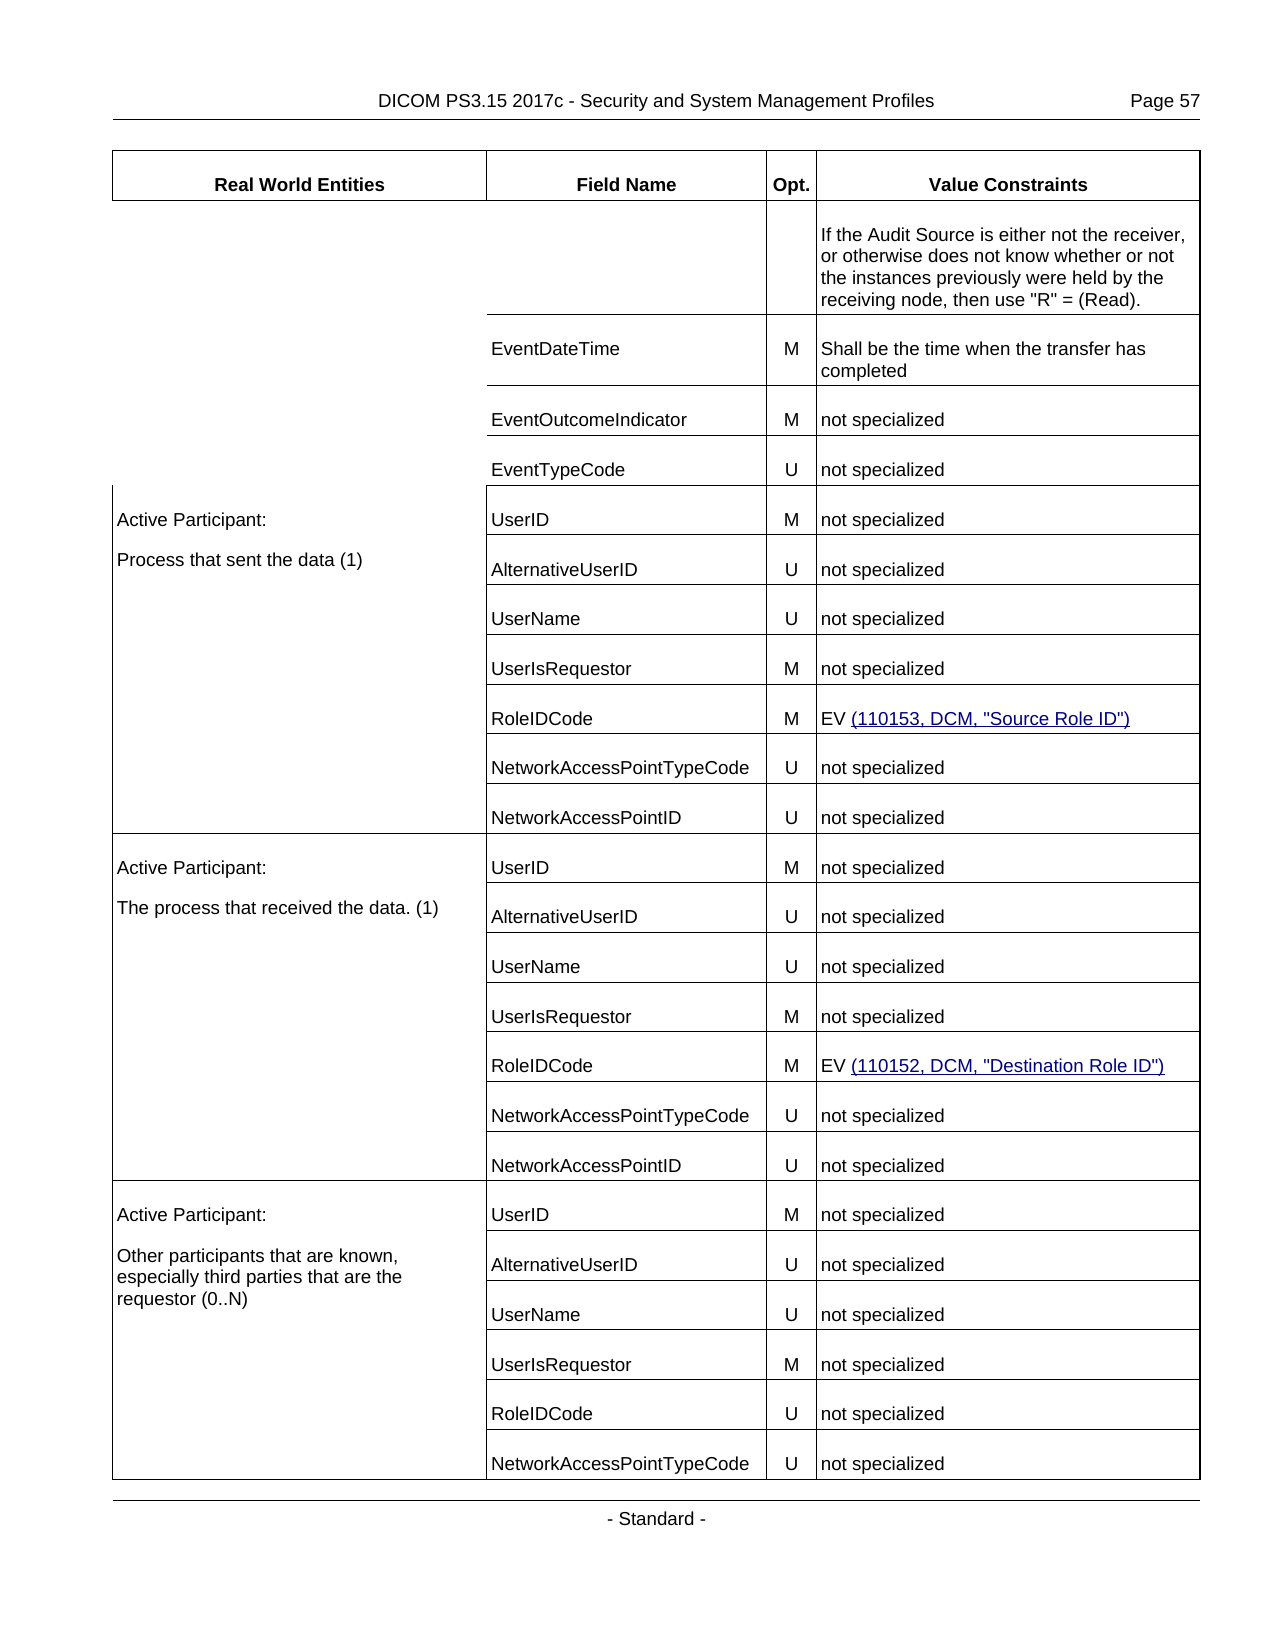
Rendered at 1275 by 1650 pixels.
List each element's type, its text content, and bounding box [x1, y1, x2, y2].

table_header Value Constraints [817, 151, 1199, 200]
table_cell RoleIDCode [487, 685, 766, 733]
table_cell U [767, 535, 816, 584]
table_cell not specialized [817, 386, 1199, 435]
table_cell not specialized [817, 1380, 1199, 1429]
table_cell UserName [487, 933, 766, 982]
table_cell M [767, 486, 816, 534]
table_cell U [767, 784, 816, 832]
table_cell M [767, 834, 816, 882]
table_cell not specialized [817, 436, 1199, 485]
table_cell M [767, 635, 816, 683]
table_cell U [767, 933, 816, 982]
table_cell EventOutcomeIndicator [487, 386, 766, 435]
table_cell UserID [487, 1181, 766, 1230]
table_cell NetworkAccessPointTypeCode [487, 734, 766, 783]
table_cell not specialized [817, 635, 1199, 683]
table_cell Active Participant: The process that received the data. (1) [113, 834, 486, 1180]
table_cell RoleIDCode [487, 1380, 766, 1429]
table_cell Shall be the time when the transfer has completed [817, 315, 1199, 385]
table_cell not specialized [817, 1430, 1199, 1478]
table_cell U [767, 1132, 816, 1180]
table_cell not specialized [817, 734, 1199, 783]
table_cell not specialized [817, 933, 1199, 982]
table_cell not specialized [817, 585, 1199, 634]
table_cell not specialized [817, 1132, 1199, 1180]
table_cell UserID [487, 486, 766, 534]
table_cell not specialized [817, 834, 1199, 882]
table_cell not specialized [817, 486, 1199, 534]
table_cell UserName [487, 1281, 766, 1329]
table_cell AlternativeUserID [487, 883, 766, 932]
table_cell UserName [487, 585, 766, 634]
table_cell not specialized [817, 784, 1199, 832]
table_cell U [767, 1281, 816, 1329]
table_cell M [767, 1032, 816, 1081]
table_cell not specialized [817, 1181, 1199, 1230]
table_cell NetworkAccessPointID [487, 784, 766, 832]
table_cell U [767, 436, 816, 485]
table_cell UserIsRequestor [487, 635, 766, 683]
table_cell M [767, 685, 816, 733]
table_cell not specialized [817, 1281, 1199, 1329]
table_cell M [767, 1330, 816, 1379]
table_cell AlternativeUserID [487, 1231, 766, 1280]
table_header Opt. [767, 151, 816, 200]
table_cell NetworkAccessPointID [487, 1132, 766, 1180]
table_cell not specialized [817, 535, 1199, 584]
table_cell UserIsRequestor [487, 1330, 766, 1379]
table_cell EventTypeCode [487, 436, 766, 485]
table_cell M [767, 315, 816, 385]
table_cell Active Participant: Other participants that are known, especially third parties that are the requestor (0..N) [113, 1181, 486, 1478]
table_cell EV (110152, DCM, "Destination Role ID") [817, 1032, 1199, 1081]
table_cell UserIsRequestor [487, 983, 766, 1031]
table_cell [767, 201, 816, 314]
table_header Real World Entities [113, 151, 486, 200]
table_cell not specialized [817, 1231, 1199, 1280]
table_cell U [767, 1231, 816, 1280]
table_cell Active Participant: Process that sent the data (1) [113, 485, 486, 832]
table_cell U [767, 585, 816, 634]
table_cell NetworkAccessPointTypeCode [487, 1430, 766, 1478]
table_cell U [767, 734, 816, 783]
table_cell not specialized [817, 983, 1199, 1031]
table_cell M [767, 983, 816, 1031]
table_cell not specialized [817, 1082, 1199, 1131]
table_cell AlternativeUserID [487, 535, 766, 584]
table_cell EventDateTime [487, 315, 766, 385]
table_cell U [767, 1430, 816, 1478]
table_cell M [767, 386, 816, 435]
table_cell RoleIDCode [487, 1032, 766, 1081]
table_header Field Name [487, 151, 766, 200]
table_cell U [767, 1380, 816, 1429]
table_cell not specialized [817, 1330, 1199, 1379]
table_cell [487, 201, 766, 314]
table_cell M [767, 1181, 816, 1230]
table_cell If the Audit Source is either not the receiver, or otherwise does not know whether or not the instances previously were held by the receiving node, then use "R" = (Read). [817, 201, 1199, 314]
table_cell U [767, 1082, 816, 1131]
table_cell UserID [487, 834, 766, 882]
table_cell U [767, 883, 816, 932]
table_cell EV (110153, DCM, "Source Role ID") [817, 685, 1199, 733]
table_cell not specialized [817, 883, 1199, 932]
table_cell NetworkAccessPointTypeCode [487, 1082, 766, 1131]
